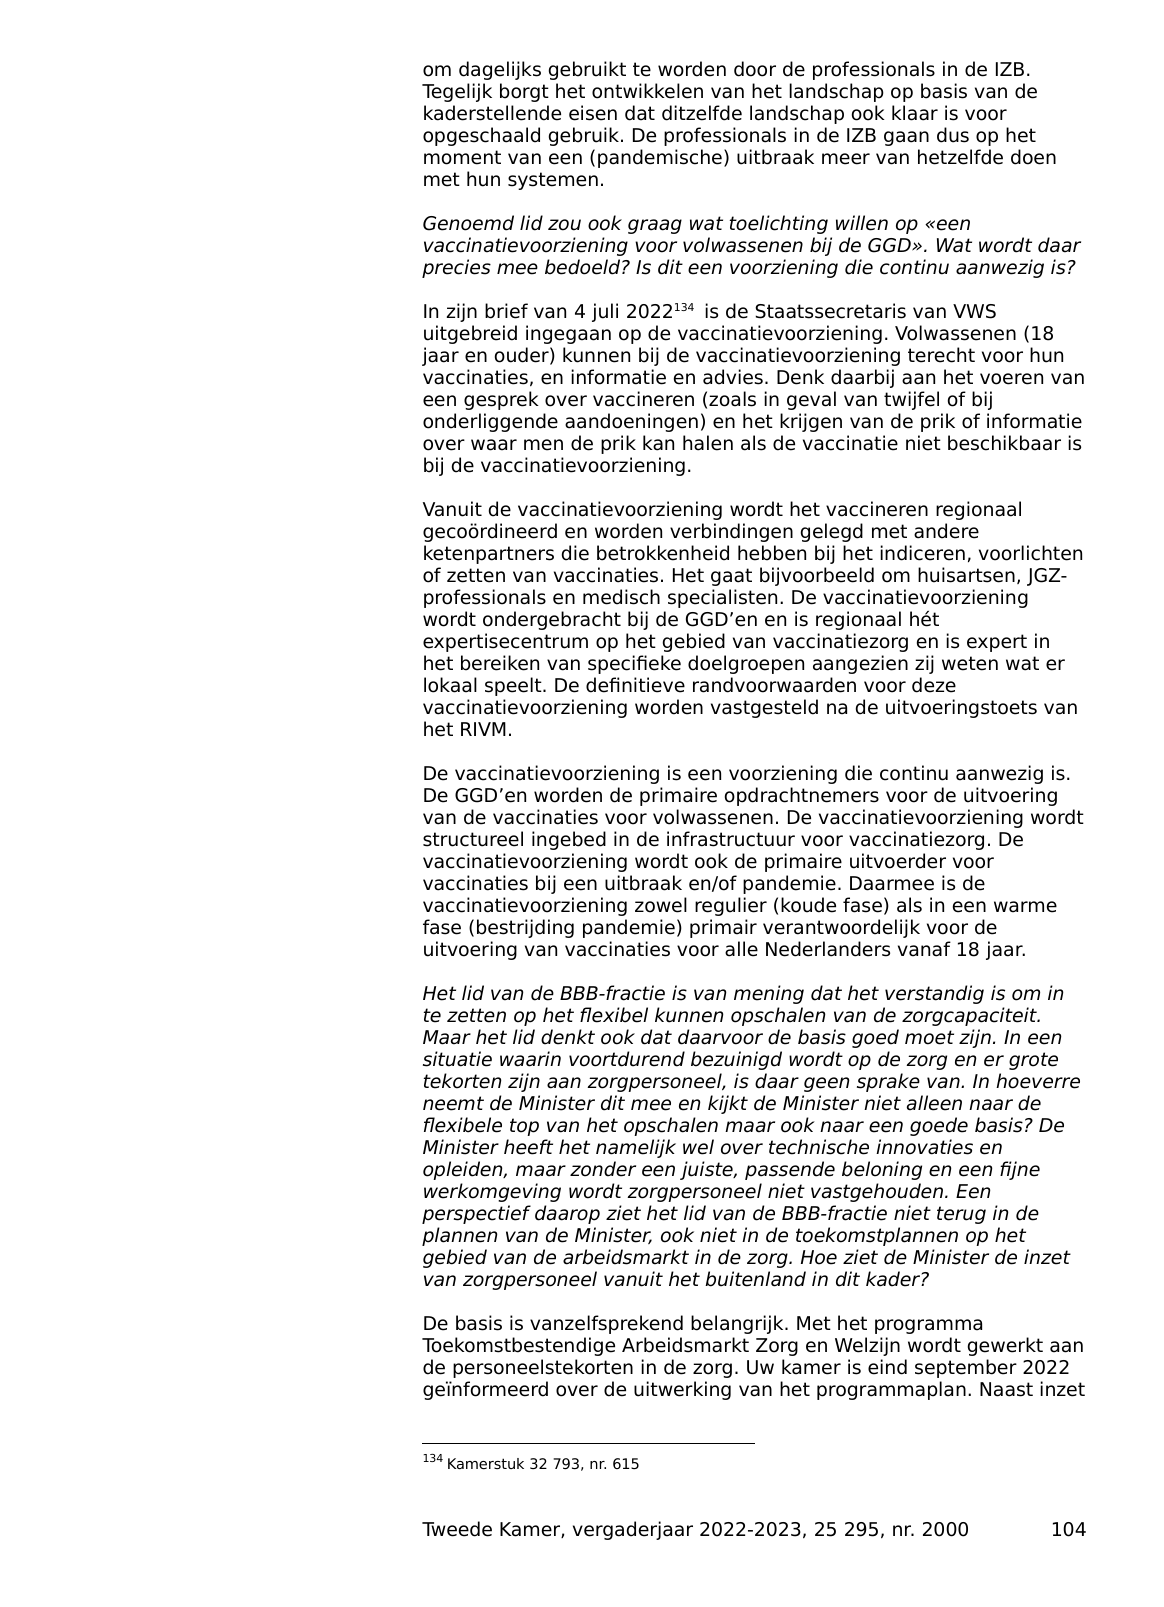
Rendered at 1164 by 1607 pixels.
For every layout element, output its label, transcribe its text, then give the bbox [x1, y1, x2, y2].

text om dagelijks gebruikt te worden door de professionals in de IZB. Tegelijk borgt het ontwikkelen van het landschap op basis van de kaderstellende eisen dat ditzelfde landschap ook klaar is voor opgeschaald gebruik. De professionals in de IZB gaan dus op het moment van een (pandemische) uitbraak meer van hetzelfde doen met hun systemen. [422, 59, 1087, 191]
text De basis is vanzelfsprekend belangrijk. Met het programma Toekomstbestendige Arbeidsmarkt Zorg en Welzijn wordt gewerkt aan de personeelstekorten in de zorg. Uw kamer is eind september 2022 geïnformeerd over de uitwerking van het programmaplan. Naast inzet [422, 1313, 1087, 1401]
text Genoemd lid zou ook graag wat toelichting willen op «een vaccinatievoorziening voor volwassenen bij de GGD». Wat wordt daar precies mee bedoeld? Is dit een voorziening die continu aanwezig is? [422, 213, 1087, 279]
text Het lid van de BBB-fractie is van mening dat het verstandig is om in te zetten op het flexibel kunnen opschalen van de zorgcapaciteit. Maar het lid denkt ook dat daarvoor de basis goed moet zijn. In een situatie waarin voortdurend bezuinigd wordt op de zorg en er grote tekorten zijn aan zorgpersoneel, is daar geen sprake van. In hoeverre neemt de Minister dit mee en kijkt de Minister niet alleen naar de flexibele top van het opschalen maar ook naar een goede basis? De Minister heeft het namelijk wel over technische innovaties en opleiden, maar zonder een juiste, passende beloning en een fijne werkomgeving wordt zorgpersoneel niet vastgehouden. Een perspectief daarop ziet het lid van de BBB-fractie niet terug in de plannen van de Minister, ook niet in de toekomstplannen op het gebied van de arbeidsmarkt in de zorg. Hoe ziet de Minister de inzet van zorgpersoneel vanuit het buitenland in dit kader? [422, 983, 1087, 1291]
text De vaccinatievoorziening is een voorziening die continu aanwezig is. De GGD’en worden de primaire opdrachtnemers voor de uitvoering van de vaccinaties voor volwassenen. De vaccinatievoorziening wordt structureel ingebed in de infrastructuur voor vaccinatiezorg. De vaccinatievoorziening wordt ook de primaire uitvoerder voor vaccinaties bij een uitbraak en/of pandemie. Daarmee is de vaccinatievoorziening zowel regulier (koude fase) als in een warme fase (bestrijding pandemie) primair verantwoordelijk voor de uitvoering van vaccinaties voor alle Nederlanders vanaf 18 jaar. [422, 763, 1087, 961]
text Kamerstuk 32 793, nr. 615 [422, 1452, 1087, 1474]
text Vanuit de vaccinatievoorziening wordt het vaccineren regionaal gecoördineerd en worden verbindingen gelegd met andere ketenpartners die betrokkenheid hebben bij het indiceren, voorlichten of zetten van vaccinaties. Het gaat bijvoorbeeld om huisartsen, JGZ-professionals en medisch specialisten. De vaccinatievoorziening wordt ondergebracht bij de GGD’en en is regionaal hét expertisecentrum op het gebied van vaccinatiezorg en is expert in het bereiken van specifieke doelgroepen aangezien zij weten wat er lokaal speelt. De definitieve randvoorwaarden voor deze vaccinatievoorziening worden vastgesteld na de uitvoeringstoets van het RIVM. [422, 499, 1087, 741]
text In zijn brief van 4 juli 2022 is de Staatssecretaris van VWS uitgebreid ingegaan op de vaccinatievoorziening. Volwassenen (18 jaar en ouder) kunnen bij de vaccinatievoorziening terecht voor hun vaccinaties, en informatie en advies. Denk daarbij aan het voeren van een gesprek over vaccineren (zoals in geval van twijfel of bij onderliggende aandoeningen) en het krijgen van de prik of informatie over waar men de prik kan halen als de vaccinatie niet beschikbaar is bij de vaccinatievoorziening. [422, 301, 1087, 477]
